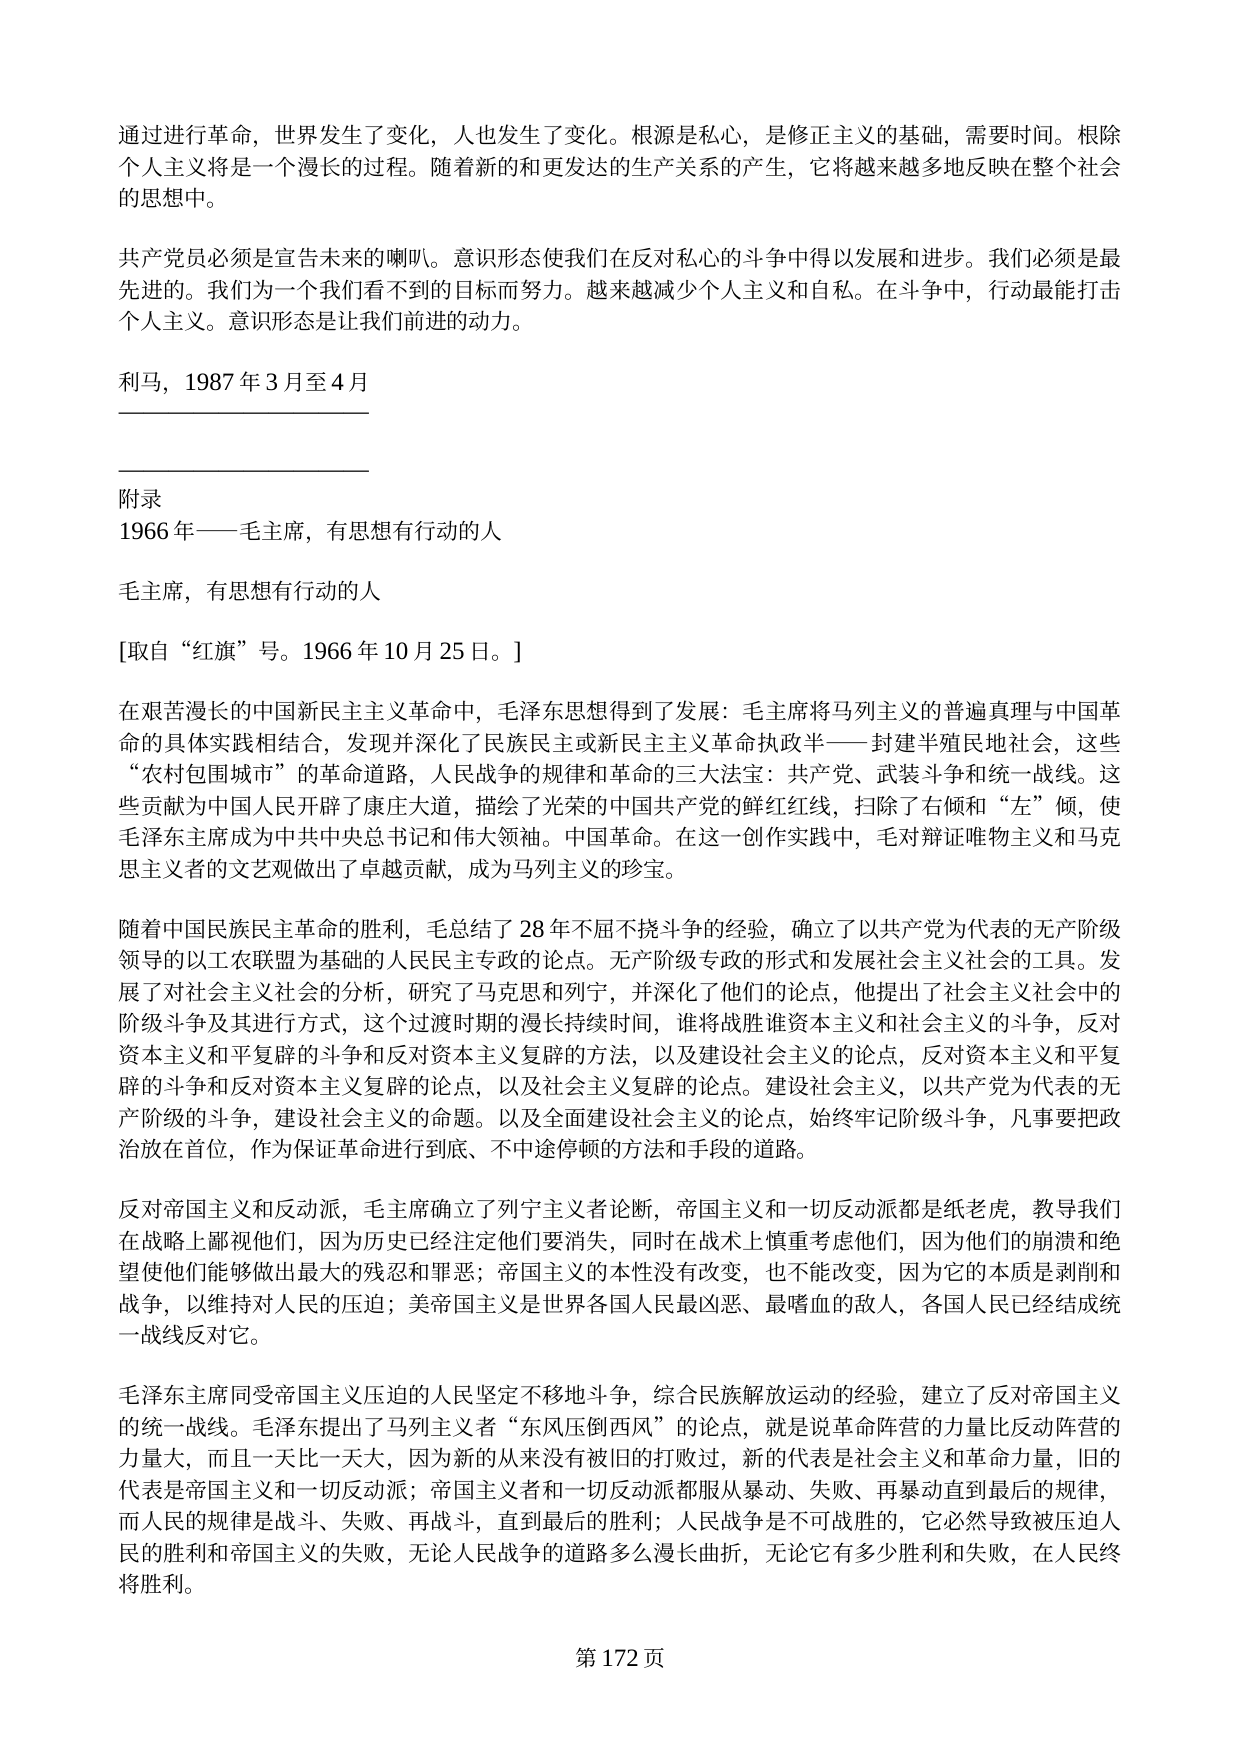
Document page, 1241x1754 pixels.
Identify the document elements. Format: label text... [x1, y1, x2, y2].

text 毛主席，有思想有行动的人 [118, 574, 1122, 606]
text 利马，1987年3月至4月 [118, 365, 1122, 396]
text 通过进行革命，世界发生了变化，人也发生了变化。根源是私心，是修正主义的基础，需要时间。根除个人主义将是一个漫长的过程。随着新的和更发达的生产关系的产生，它将越来越多地反映在整个社会的思想中。 [118, 118, 1122, 213]
text 随着中国民族民主革命的胜利，毛总结了28年不屈不挠斗争的经验，确立了以共产党为代表的无产阶级领导的以工农联盟为基础的人民民主专政的论点。无产阶级专政的形式和发展社会主义社会的工具。发展了对社会主义社会的分析，研究了马克思和列宁，并深化了他们的论点，他提出了社会主义社会中的阶级斗争及其进行方式，这个过渡时期的漫长持续时间，谁将战胜谁资本主义和社会主义的斗争，反对资本主义和平复辟的斗争和反对资本主义复辟的方法，以及建设社会主义的论点，反对资本主义和平复辟的斗争和反对资本主义复辟的论点，以及社会主义复辟的论点。建设社会主义，以共产党为代表的无产阶级的斗争，建设社会主义的命题。以及全面建设社会主义的论点，始终牢记阶级斗争，凡事要把政治放在首位，作为保证革命进行到底、不中途停顿的方法和手段的道路。 [118, 912, 1122, 1164]
text 共产党员必须是宣告未来的喇叭。意识形态使我们在反对私心的斗争中得以发展和进步。我们必须是最先进的。我们为一个我们看不到的目标而努力。越来越减少个人主义和自私。在斗争中，行动最能打击个人主义。意识形态是让我们前进的动力。 [118, 242, 1122, 336]
text —————————— [118, 396, 1122, 425]
text —————————— [118, 454, 1122, 482]
text 反对帝国主义和反动派，毛主席确立了列宁主义者论断，帝国主义和一切反动派都是纸老虎，教导我们在战略上鄙视他们，因为历史已经注定他们要消失，同时在战术上慎重考虑他们，因为他们的崩溃和绝望使他们能够做出最大的残忍和罪恶；帝国主义的本性没有改变，也不能改变，因为它的本质是剥削和战争，以维持对人民的压迫；美帝国主义是世界各国人民最凶恶、最嗜血的敌人，各国人民已经结成统一战线反对它。 [118, 1192, 1122, 1350]
text 毛泽东主席同受帝国主义压迫的人民坚定不移地斗争，综合民族解放运动的经验，建立了反对帝国主义的统一战线。毛泽东提出了马列主义者“东风压倒西风”的论点，就是说革命阵营的力量比反动阵营的力量大，而且一天比一天大，因为新的从来没有被旧的打败过，新的代表是社会主义和革命力量，旧的代表是帝国主义和一切反动派；帝国主义者和一切反动派都服从暴动、失败、再暴动直到最后的规律，而人民的规律是战斗、失败、再战斗，直到最后的胜利；人民战争是不可战胜的，它必然导致被压迫人民的胜利和帝国主义的失败，无论人民战争的道路多么漫长曲折，无论它有多少胜利和失败，在人民终将胜利。 [118, 1378, 1122, 1599]
text 附录 [118, 482, 1122, 514]
text 在艰苦漫长的中国新民主主义革命中，毛泽东思想得到了发展：毛主席将马列主义的普遍真理与中国革命的具体实践相结合，发现并深化了民族民主或新民主主义革命执政半——封建半殖民地社会，这些“农村包围城市”的革命道路，人民战争的规律和革命的三大法宝：共产党、武装斗争和统一战线。这些贡献为中国人民开辟了康庄大道，描绘了光荣的中国共产党的鲜红红线，扫除了右倾和“左”倾，使毛泽东主席成为中共中央总书记和伟大领袖。中国革命。在这一创作实践中，毛对辩证唯物主义和马克思主义者的文艺观做出了卓越贡献，成为马列主义的珍宝。 [118, 694, 1122, 883]
text [取自“红旗”号。1966年10月25日。] [118, 634, 1122, 666]
text 1966年——毛主席，有思想有行动的人 [118, 514, 1122, 545]
